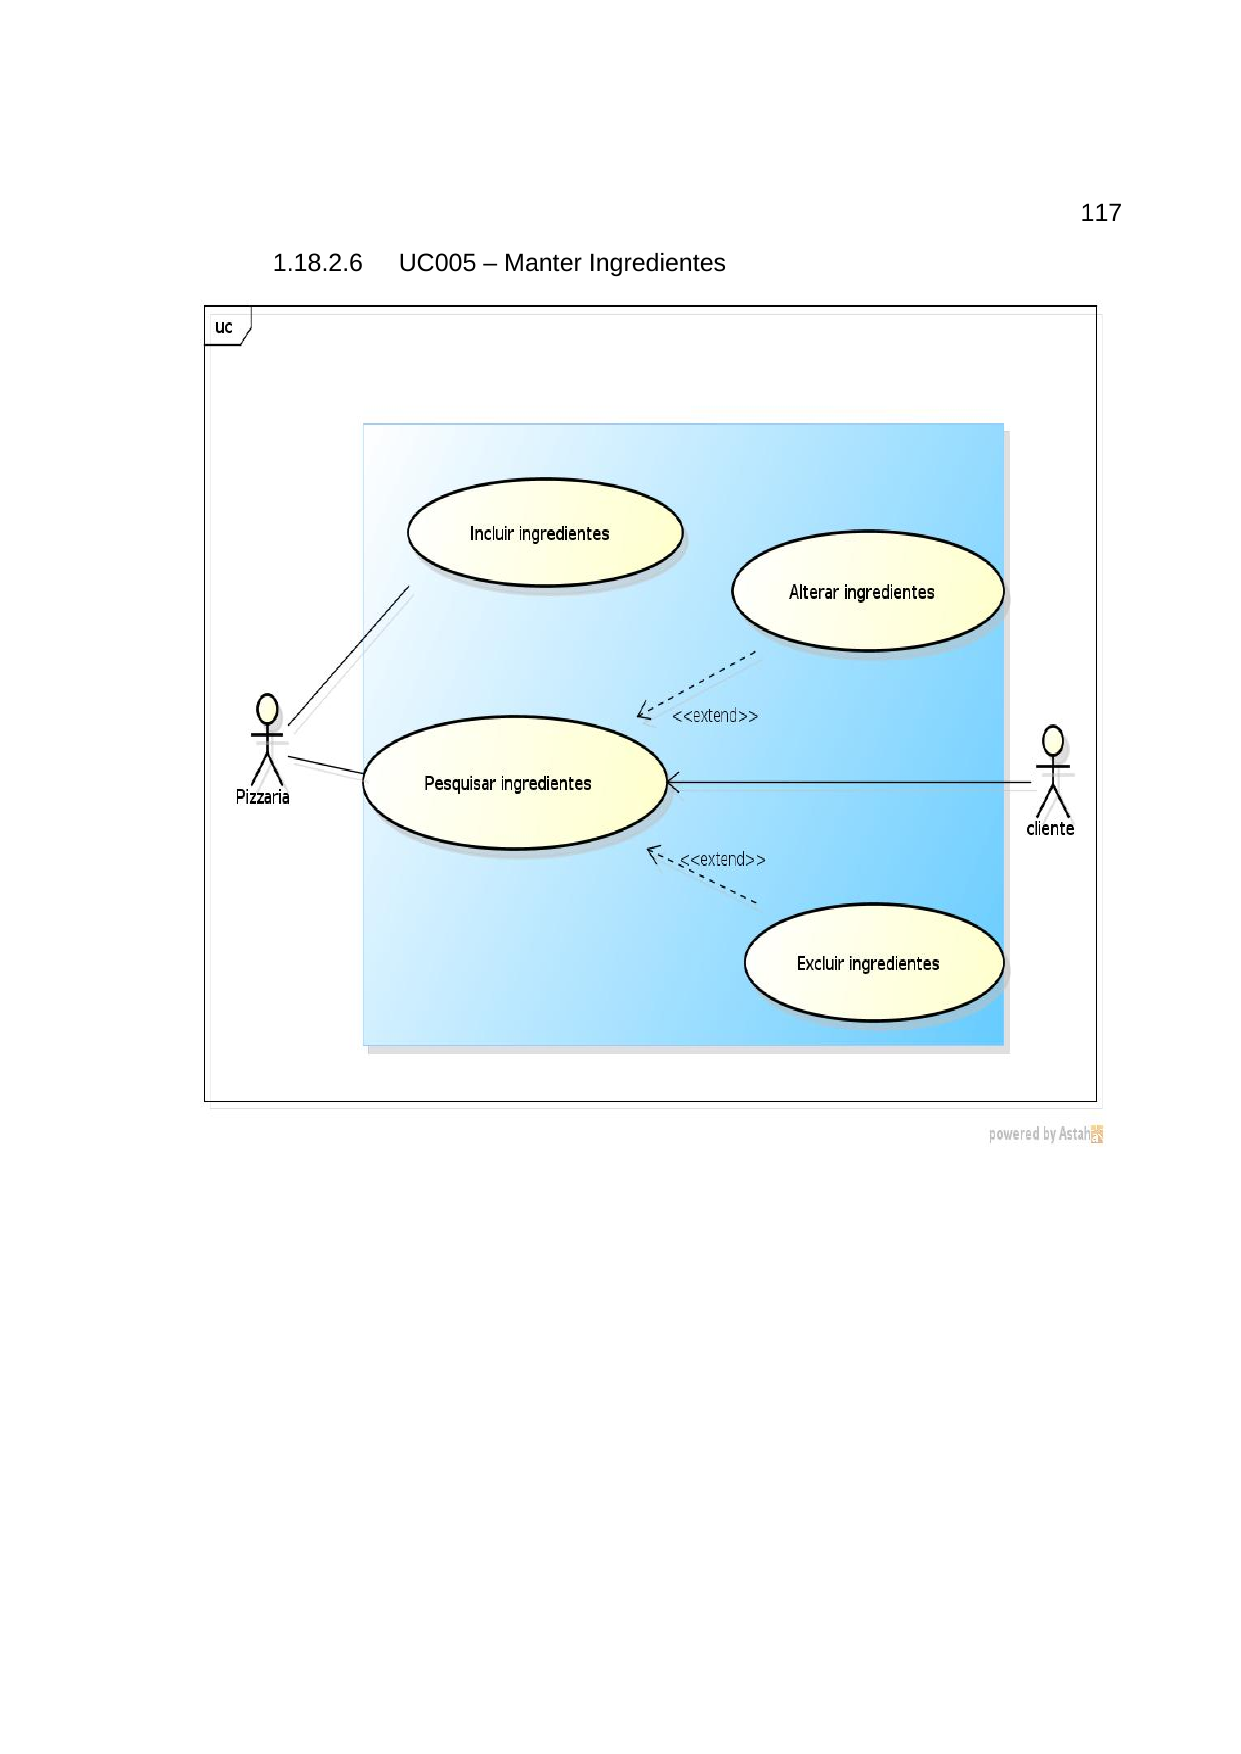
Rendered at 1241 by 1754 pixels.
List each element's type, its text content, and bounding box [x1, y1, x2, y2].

subtitle UC005 – Manter Ingredientes [266, 248, 1122, 276]
picture [193, 290, 1107, 1150]
